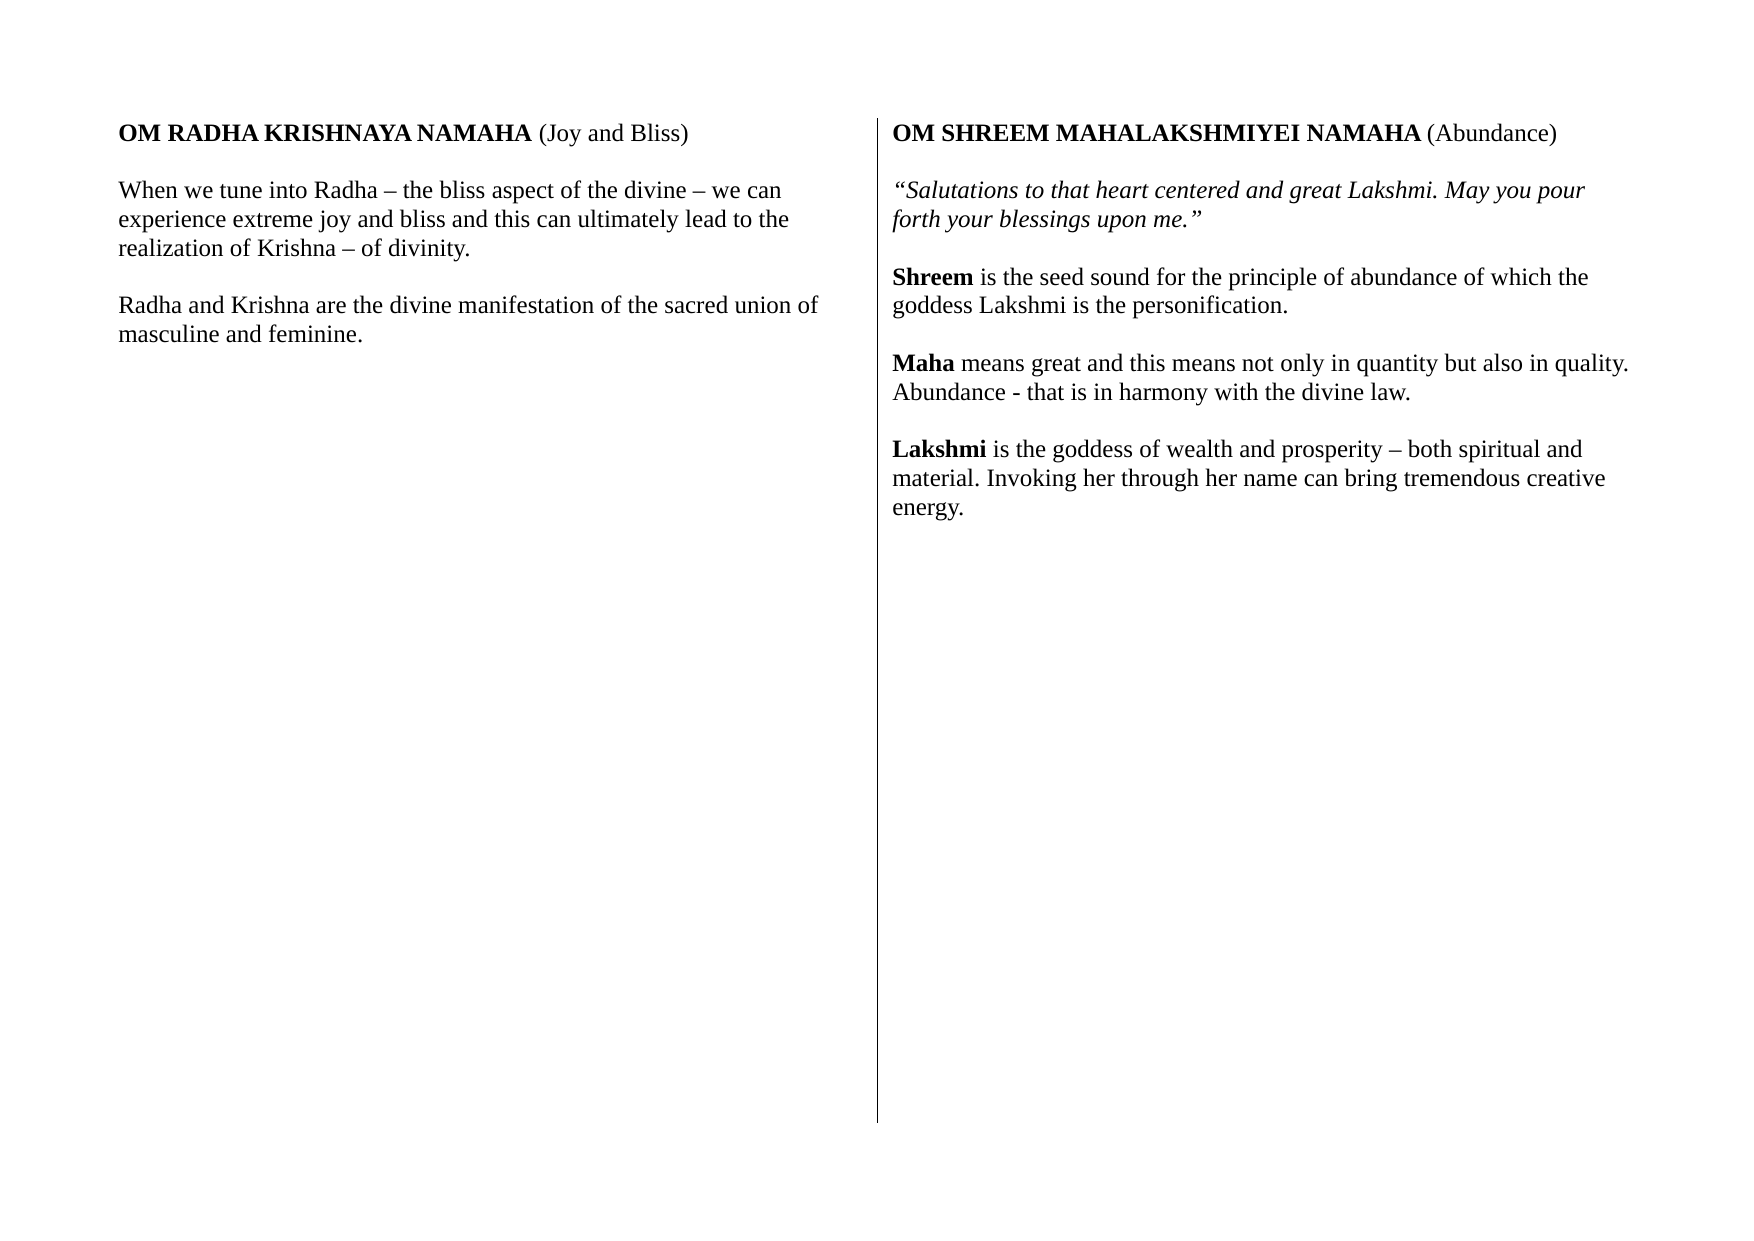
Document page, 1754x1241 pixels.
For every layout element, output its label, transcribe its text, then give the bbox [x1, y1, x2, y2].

text Maha means great and this means not only in quantity but also in quality. Abundance - that is in harmony with the divine law. [892, 348, 1636, 406]
text OM SHREEM MAHALAKSHMIYEI NAMAHA (Abundance) [892, 118, 1636, 147]
text When we tune into Radha – the bliss aspect of the divine – we can experience extreme joy and bliss and this can ultimately lead to the realization of Krishna – of divinity. [118, 176, 862, 262]
text Lakshmi is the goddess of wealth and prosperity – both spiritual and material. Invoking her through her name can bring tremendous creative energy. [892, 434, 1636, 521]
text Radha and Krishna are the divine manifestation of the sacred union of masculine and feminine. [118, 291, 862, 348]
text Shreem is the seed sound for the principle of abundance of which the goddess Lakshmi is the personification. [892, 262, 1636, 319]
text “Salutations to that heart centered and great Lakshmi. May you pour forth your blessings upon me.” [892, 176, 1636, 233]
text OM RADHA KRISHNAYA NAMAHA (Joy and Bliss) [118, 118, 862, 147]
